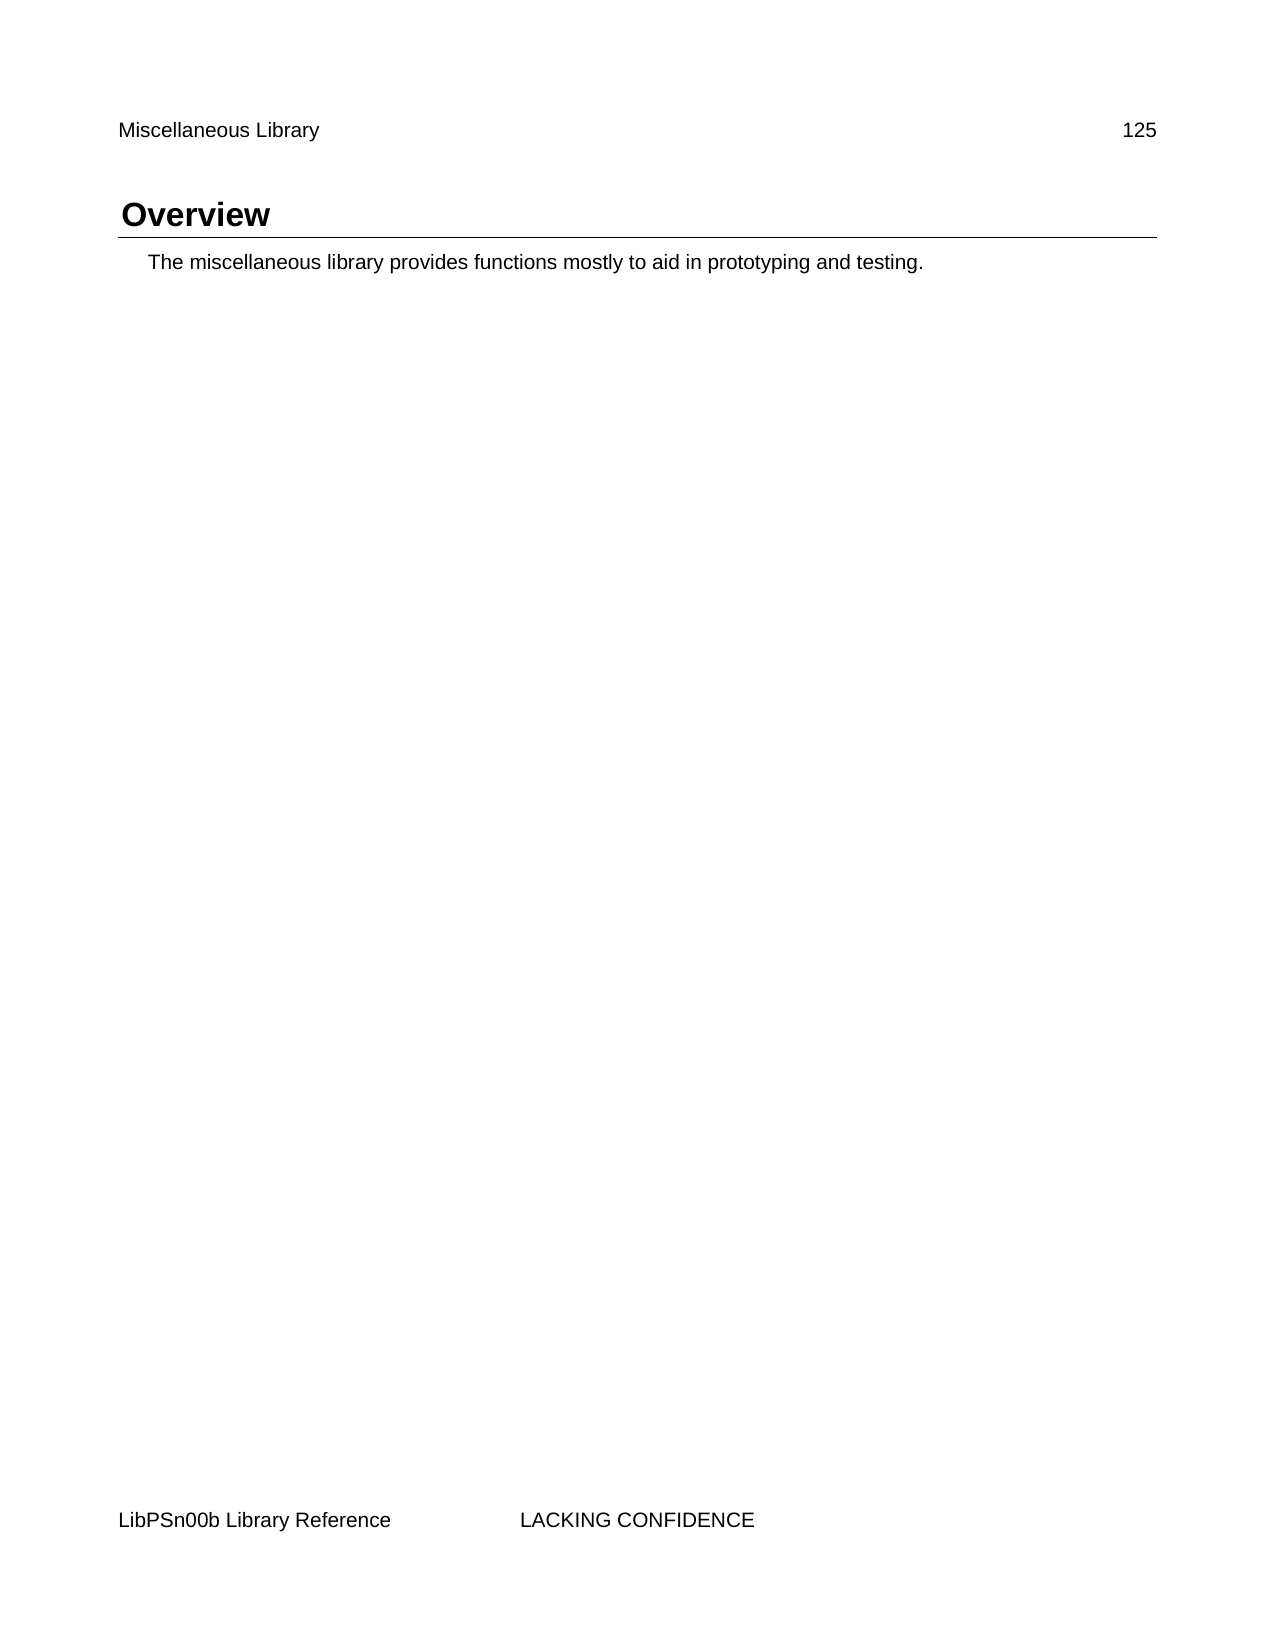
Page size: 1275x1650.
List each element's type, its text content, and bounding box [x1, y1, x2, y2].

text The miscellaneous library provides functions mostly to aid in prototyping and testing. [148, 249, 1157, 273]
subtitle Overview [118, 192, 1157, 237]
